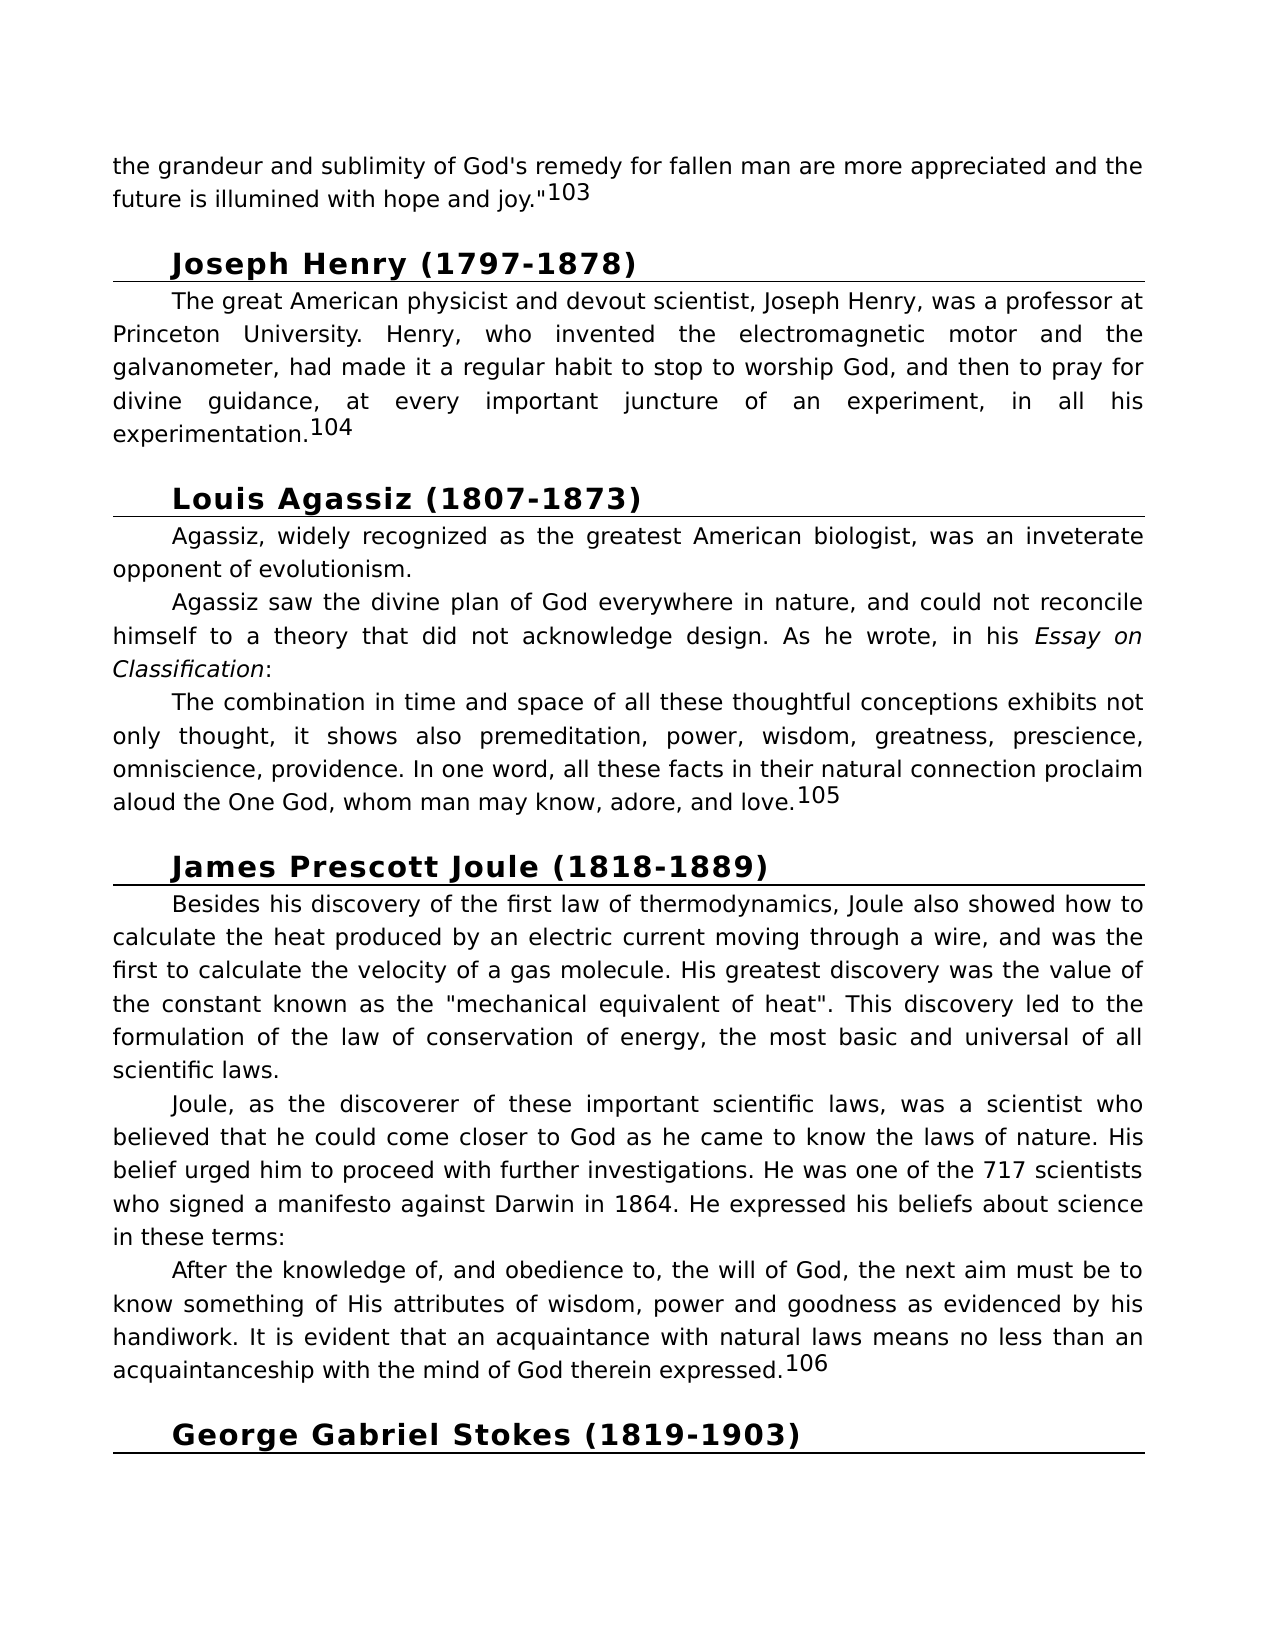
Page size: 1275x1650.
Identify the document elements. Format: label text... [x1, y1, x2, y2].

text George Gabriel Stokes (1819-1903) [112, 1419, 1145, 1454]
text Besides his discovery of the first law of thermodynamics, Joule also showed how to calculate the heat produced by an electric current moving through a wire, and was the first to calculate the velocity of a gas molecule. His greatest discovery was the value of the constant known as the "mechanical equivalent of heat". This discovery led to the formulation of the law of conservation of energy, the most basic and universal of all scientific laws. [112, 886, 1145, 1086]
text Joule, as the discoverer of these important scientific laws, was a scientist who believed that he could come closer to God as he came to know the laws of nature. His belief urged him to proceed with further investigations. He was one of the 717 scientists who signed a manifesto against Darwin in 1864. He expressed his beliefs about science in these terms: [112, 1086, 1145, 1252]
text The great American physicist and devout scientist, Joseph Henry, was a professor at Princeton University. Henry, who invented the electromagnetic motor and the galvanometer, had made it a regular habit to stop to worship God, and then to pray for divine guidance, at every important juncture of an experiment, in all his experimentation.104 [112, 282, 1145, 449]
text Agassiz, widely recognized as the greatest American biologist, was an inveterate opponent of evolutionism. [112, 517, 1145, 584]
text Agassiz saw the divine plan of God everywhere in nature, and could not reconcile himself to a theory that did not acknowledge design. As he wrote, in his Essay on Classification: [112, 584, 1145, 684]
text After the knowledge of, and obedience to, the will of God, the next aim must be to know something of His attributes of wisdom, power and goodness as evidenced by his handiwork. It is evident that an acquaintance with natural laws means no less than an acquaintanceship with the mind of God therein expressed.106 [112, 1252, 1145, 1386]
text James Prescott Joule (1818-1889) [112, 851, 1145, 886]
text Joseph Henry (1797-1878) [112, 248, 1145, 282]
text Louis Agassiz (1807-1873) [112, 482, 1145, 517]
text the grandeur and sublimity of God's remedy for fallen man are more appreciated and the future is illumined with hope and joy."103 [112, 148, 1145, 214]
text The combination in time and space of all these thoughtful conceptions exhibits not only thought, it shows also premeditation, power, wisdom, greatness, prescience, omniscience, providence. In one word, all these facts in their natural connection proclaim aloud the One God, whom man may know, adore, and love.105 [112, 684, 1145, 817]
